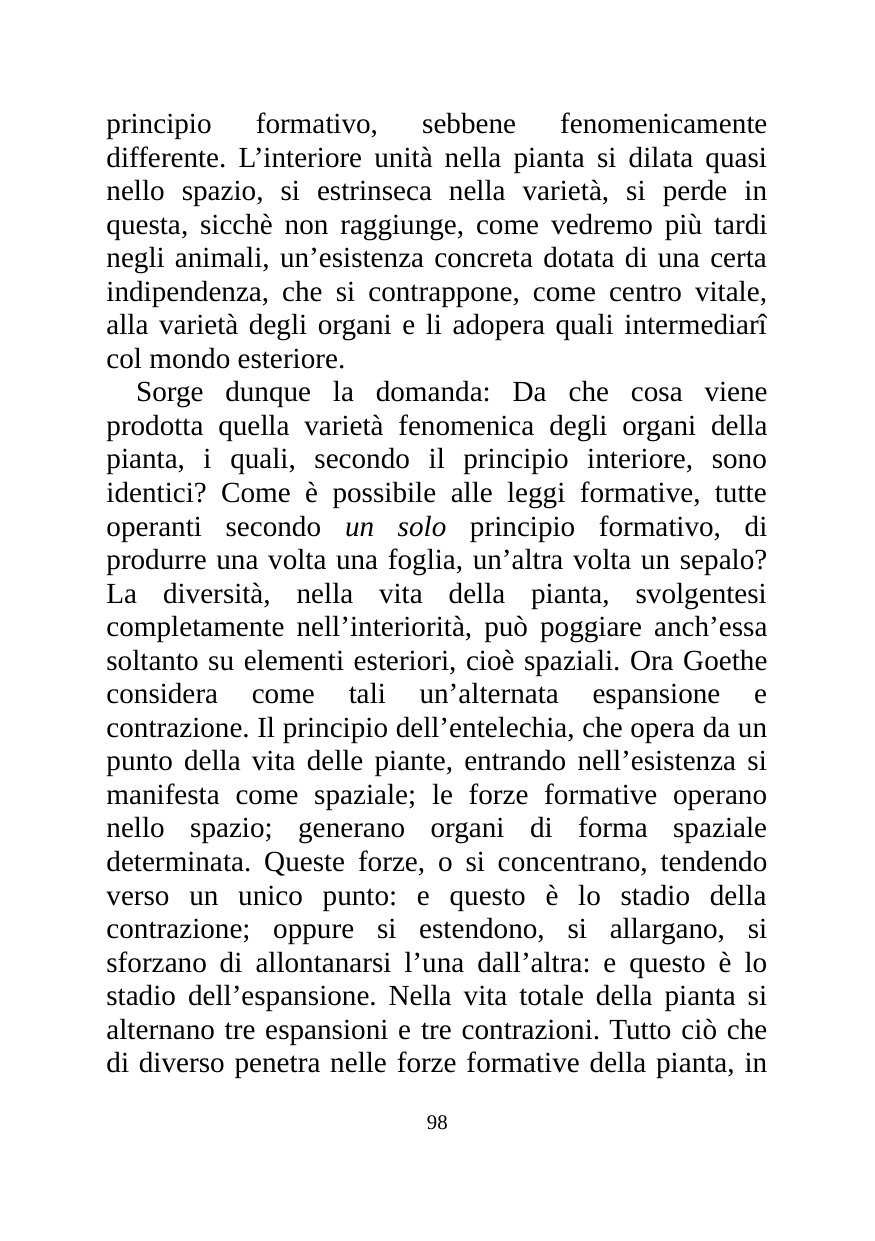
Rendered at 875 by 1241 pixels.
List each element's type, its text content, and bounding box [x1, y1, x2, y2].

text Sorge dunque la domanda: Da che cosa viene prodotta quella varietà fenomenica degli organi della pianta, i quali, secondo il principio interiore, sono identici? Come è possibile alle leggi formative, tutte operanti secondo un solo principio formativo, di produrre una volta una foglia, un’altra volta un sepalo? La diversità, nella vita della pianta, svolgentesi completamente nell’interiorità, può poggiare anch’essa soltanto su elementi esteriori, cioè spaziali. Ora Goethe considera come tali un’alternata espansione e contrazione. Il principio dell’entelechia, che opera da un punto della vita delle piante, entrando nell’esistenza si manifesta come spaziale; le forze formative operano nello spazio; generano organi di forma spaziale determinata. Queste forze, o si concentrano, tendendo verso un unico punto: e questo è lo stadio della contrazione; oppure si estendono, si allargano, si sforzano di allontanarsi l’una dall’altra: e questo è lo stadio dell’espansione. Nella vita totale della pianta si alternano tre espansioni e tre contrazioni. Tutto ciò che di diverso penetra nelle forze formative della pianta, in [106, 374, 768, 1079]
text principio formativo, sebbene fenomenicamente differente. L’interiore unità nella pianta si dilata quasi nello spazio, si estrinseca nella varietà, si perde in questa, sicchè non raggiunge, come vedremo più tardi negli animali, un’esistenza concreta dotata di una certa indipendenza, che si contrappone, come centro vitale, alla varietà degli organi e li adopera quali intermediarî col mondo esteriore. [106, 106, 768, 374]
